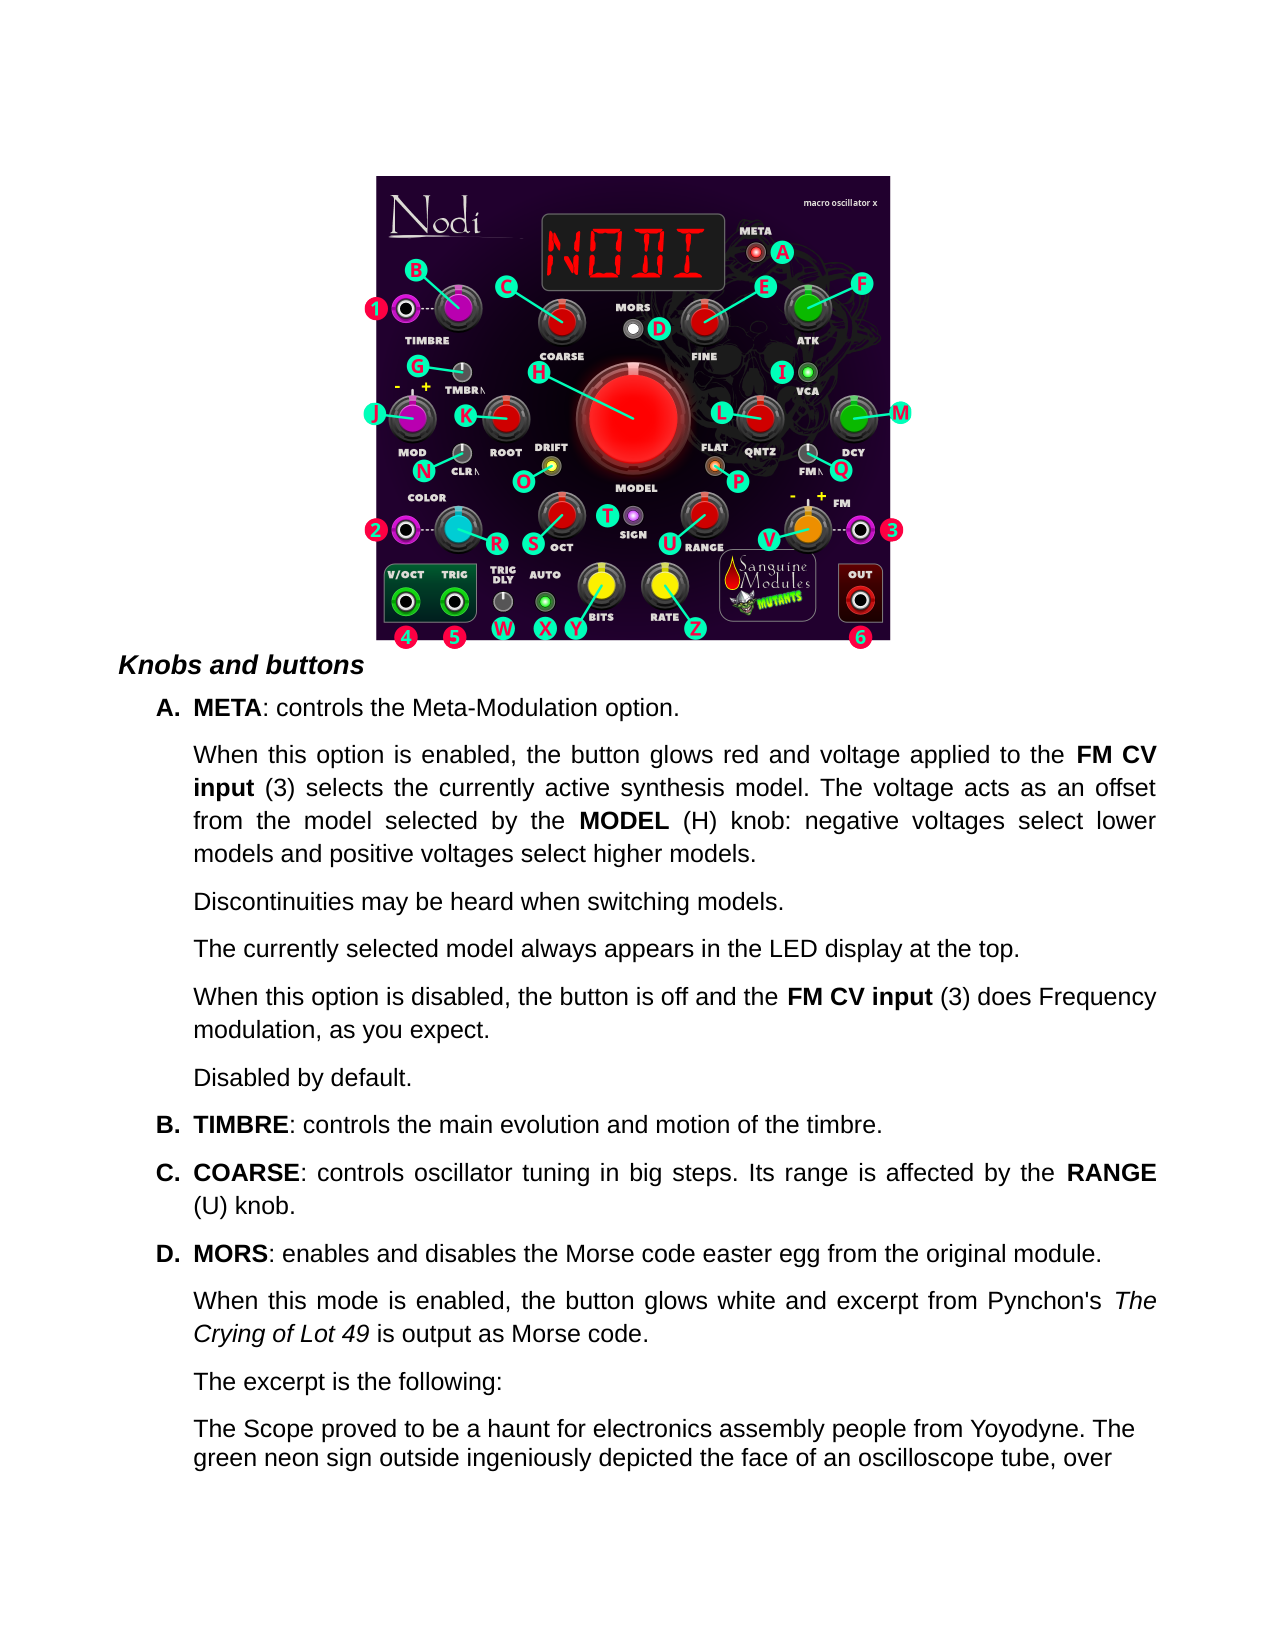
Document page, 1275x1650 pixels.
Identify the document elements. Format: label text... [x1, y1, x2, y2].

picture [363, 176, 912, 649]
list COARSE: controls oscillator tuning in big steps. Its range is affected by the RANGE (U) knob. [156, 1158, 1157, 1220]
list The currently selected model always appears in the LED display at the top. [156, 934, 1157, 963]
list Disabled by default. [156, 1063, 1157, 1091]
list When this option is enabled, the button glows red and voltage applied to the FM CV input (3) selects the currently active synthesis model. The voltage acts as an offset from the model selected by the MODEL (H) knob: negative voltages select lower models and positive voltages select higher models. [156, 740, 1157, 868]
list The Scope proved to be a haunt for electronics assembly people from Yoyodyne. The green neon sign outside ingeniously depicted the face of an oscilloscope tube, over [156, 1414, 1157, 1472]
list The excerpt is the following: [156, 1367, 1157, 1396]
list MORS: enables and disables the Morse code easter egg from the original module. [156, 1238, 1157, 1267]
list META: controls the Meta-Modulation option. [156, 693, 1157, 721]
subtitle Knobs and buttons [118, 649, 1157, 680]
list When this mode is enabled, the button glows white and excerpt from Pynchon's The Crying of Lot 49 is output as Morse code. [156, 1286, 1157, 1348]
list TIMBRE: controls the main evolution and motion of the timbre. [156, 1110, 1157, 1139]
list When this option is disabled, the button is off and the FM CV input (3) does Frequency modulation, as you expect. [156, 982, 1157, 1044]
list Discontinuities may be heard when switching models. [156, 887, 1157, 916]
